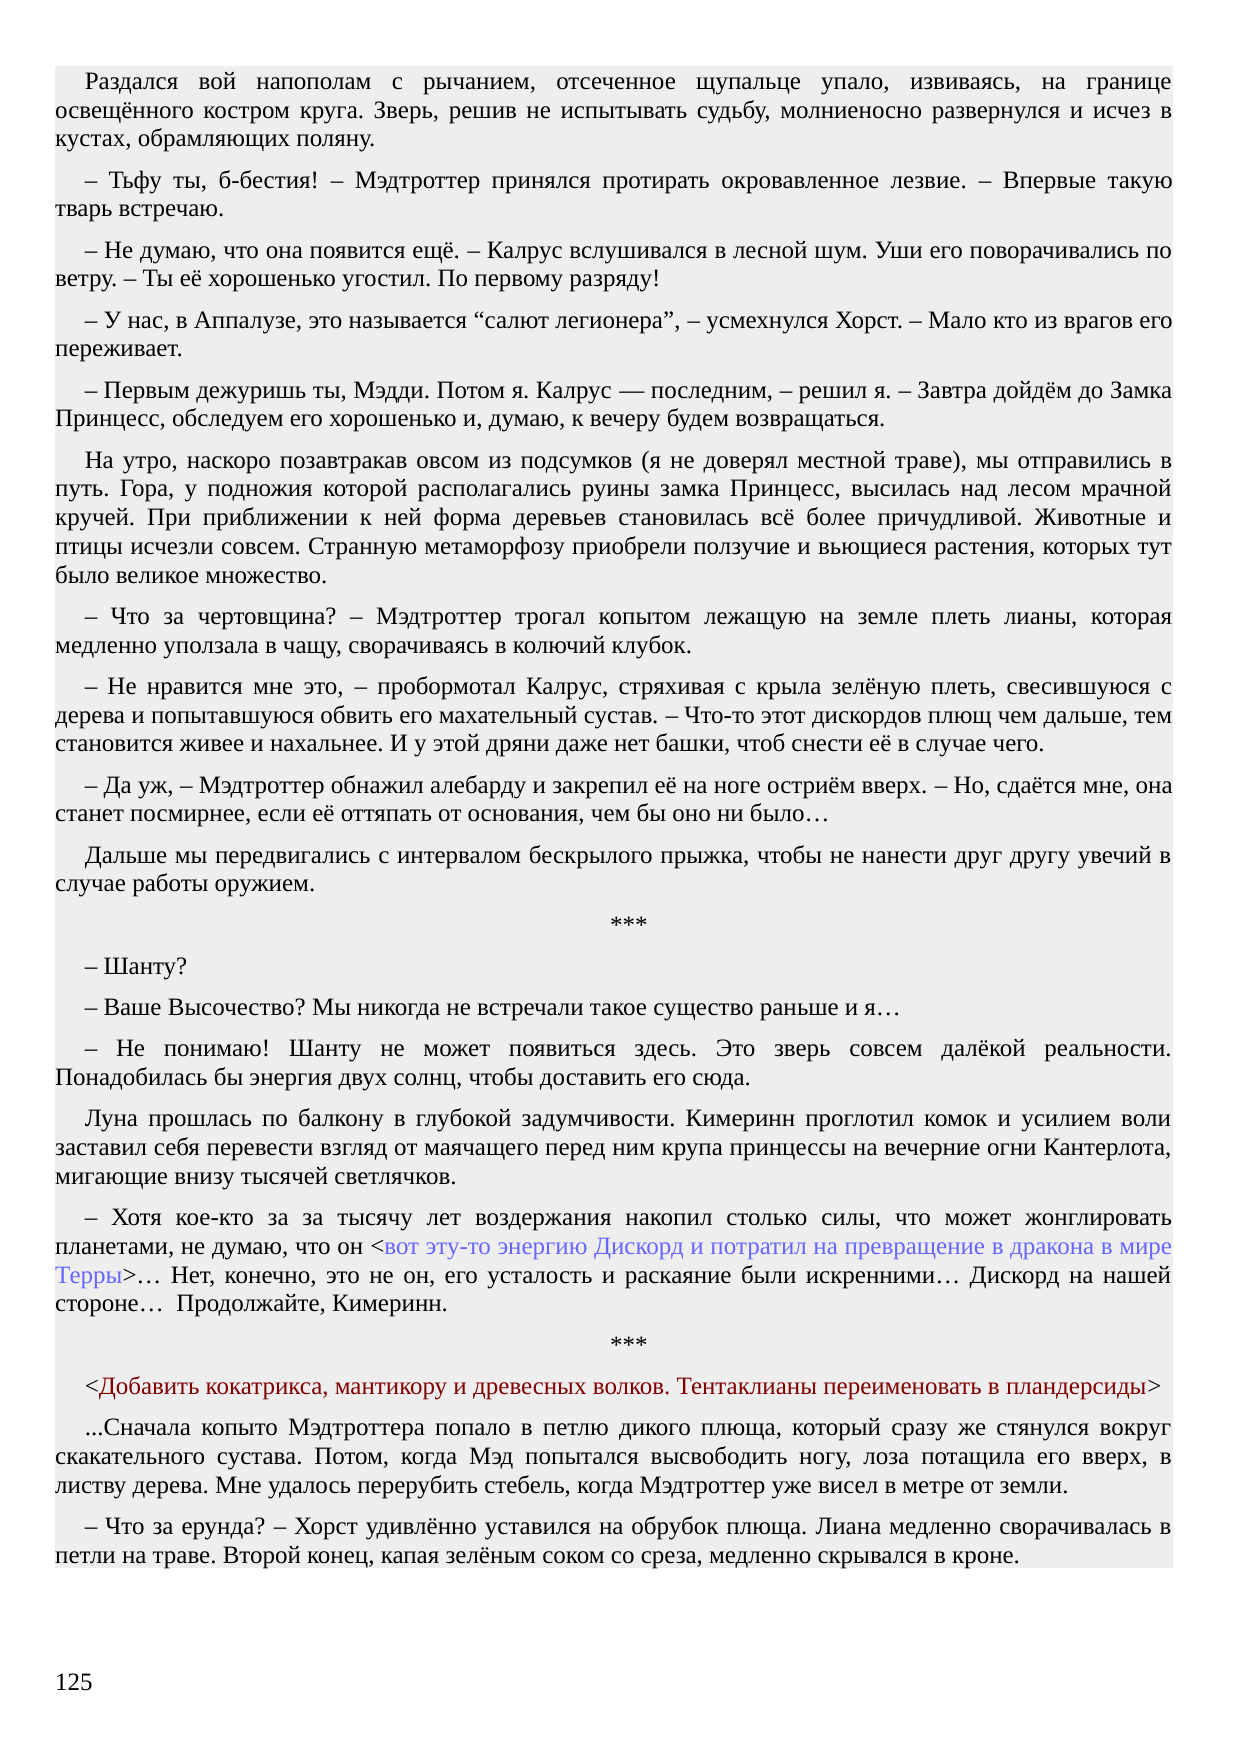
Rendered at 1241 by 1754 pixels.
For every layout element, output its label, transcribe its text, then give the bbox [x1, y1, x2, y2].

text Дальше мы передвигались с интервалом бескрылого прыжка, чтобы не нанести друг другу увечий в случае работы оружием. [55, 840, 1173, 897]
text – Не понимаю! Шанту не может появиться здесь. Это зверь совсем далёкой реальности. Понадобилась бы энергия двух солнц, чтобы доставить его сюда. [55, 1033, 1173, 1091]
text Луна прошлась по балкону в глубокой задумчивости. Кимеринн проглотил комок и усилием воли заставил себя перевести взгляд от маячащего перед ним крупа принцессы на вечерние огни Кантерлота, мигающие внизу тысячей светлячков. [55, 1103, 1173, 1190]
text – Не нравится мне это, – пробормотал Калрус, стряхивая с крыла зелёную плеть, свесившуюся с дерева и попытавшуюся обвить его махательный сустав. – Что-то этот дискордов плющ чем дальше, тем становится живее и нахальнее. И у этой дряни даже нет башки, чтоб снести её в случае чего. [55, 671, 1173, 757]
text <Добавить кокатрикса, мантикору и древесных волков. Тентаклианы переименовать в пландерсиды> [55, 1371, 1173, 1400]
text – У нас, в Аппалузе, это называется “салют легионера”, – усмехнулся Хорст. – Мало кто из врагов его переживает. [55, 305, 1173, 362]
text – Да уж, – Мэдтроттер обнажил алебарду и закрепил её на ноге остриём вверх. – Но, сдаётся мне, она станет посмирнее, если её оттяпать от основания, чем бы оно ни было… [55, 770, 1173, 827]
text ...Сначала копыто Мэдтроттера попало в петлю дикого плюща, который сразу же стянулся вокруг скакательного сустава. Потом, когда Мэд попытался высвободить ногу, лоза потащила его вверх, в листву дерева. Мне удалось перерубить стебель, когда Мэдтроттер уже висел в метре от земли. [55, 1412, 1173, 1498]
text – Тьфу ты, б-бестия! – Мэдтроттер принялся протирать окровавленное лезвие. – Впервые такую тварь встречаю. [55, 165, 1173, 222]
text – Хотя кое-кто за за тысячу лет воздержания накопил столько силы, что может жонглировать планетами, не думаю, что он <вот эту-то энергию Дискорд и потратил на превращение в дракона в мире Терры>… Нет, конечно, это не он, его усталость и раскаяние были искренними… Дискорд на нашей стороне… Продолжайте, Кимеринн. [55, 1202, 1173, 1317]
text – Не думаю, что она появится ещё. – Калрус вслушивался в лесной шум. Уши его поворачивались по ветру. – Ты её хорошенько угостил. По первому разряду! [55, 235, 1173, 292]
text На утро, наскоро позавтракав овсом из подсумков (я не доверял местной траве), мы отправились в путь. Гора, у подножия которой располагались руины замка Принцесс, высилась над лесом мрачной кручей. При приближении к ней форма деревьев становилась всё более причудливой. Животные и птицы исчезли совсем. Странную метаморфозу приобрели ползучие и вьющиеся растения, которых тут было великое множество. [55, 445, 1173, 588]
text Раздался вой напополам с рычанием, отсеченное щупальце упало, извиваясь, на границе освещённого костром круга. Зверь, решив не испытывать судьбу, молниеносно развернулся и исчез в кустах, обрамляющих поляну. [55, 66, 1173, 152]
text *** [55, 910, 1173, 938]
text – Первым дежуришь ты, Мэдди. Потом я. Калрус — последним, – решил я. – Завтра дойдём до Замка Принцесс, обследуем его хорошенько и, думаю, к вечеру будем возвращаться. [55, 375, 1173, 432]
text – Ваше Высочество? Мы никогда не встречали такое существо раньше и я… [55, 992, 1173, 1021]
text *** [55, 1330, 1173, 1358]
text – Шанту? [55, 951, 1173, 980]
text – Что за чертовщина? – Мэдтроттер трогал копытом лежащую на земле плеть лианы, которая медленно уползала в чащу, сворачиваясь в колючий клубок. [55, 601, 1173, 658]
text – Что за ерунда? – Хорст удивлённо уставился на обрубок плюща. Лиана медленно сворачивалась в петли на траве. Второй конец, капая зелёным соком со среза, медленно скрывался в кроне. [55, 1511, 1173, 1568]
